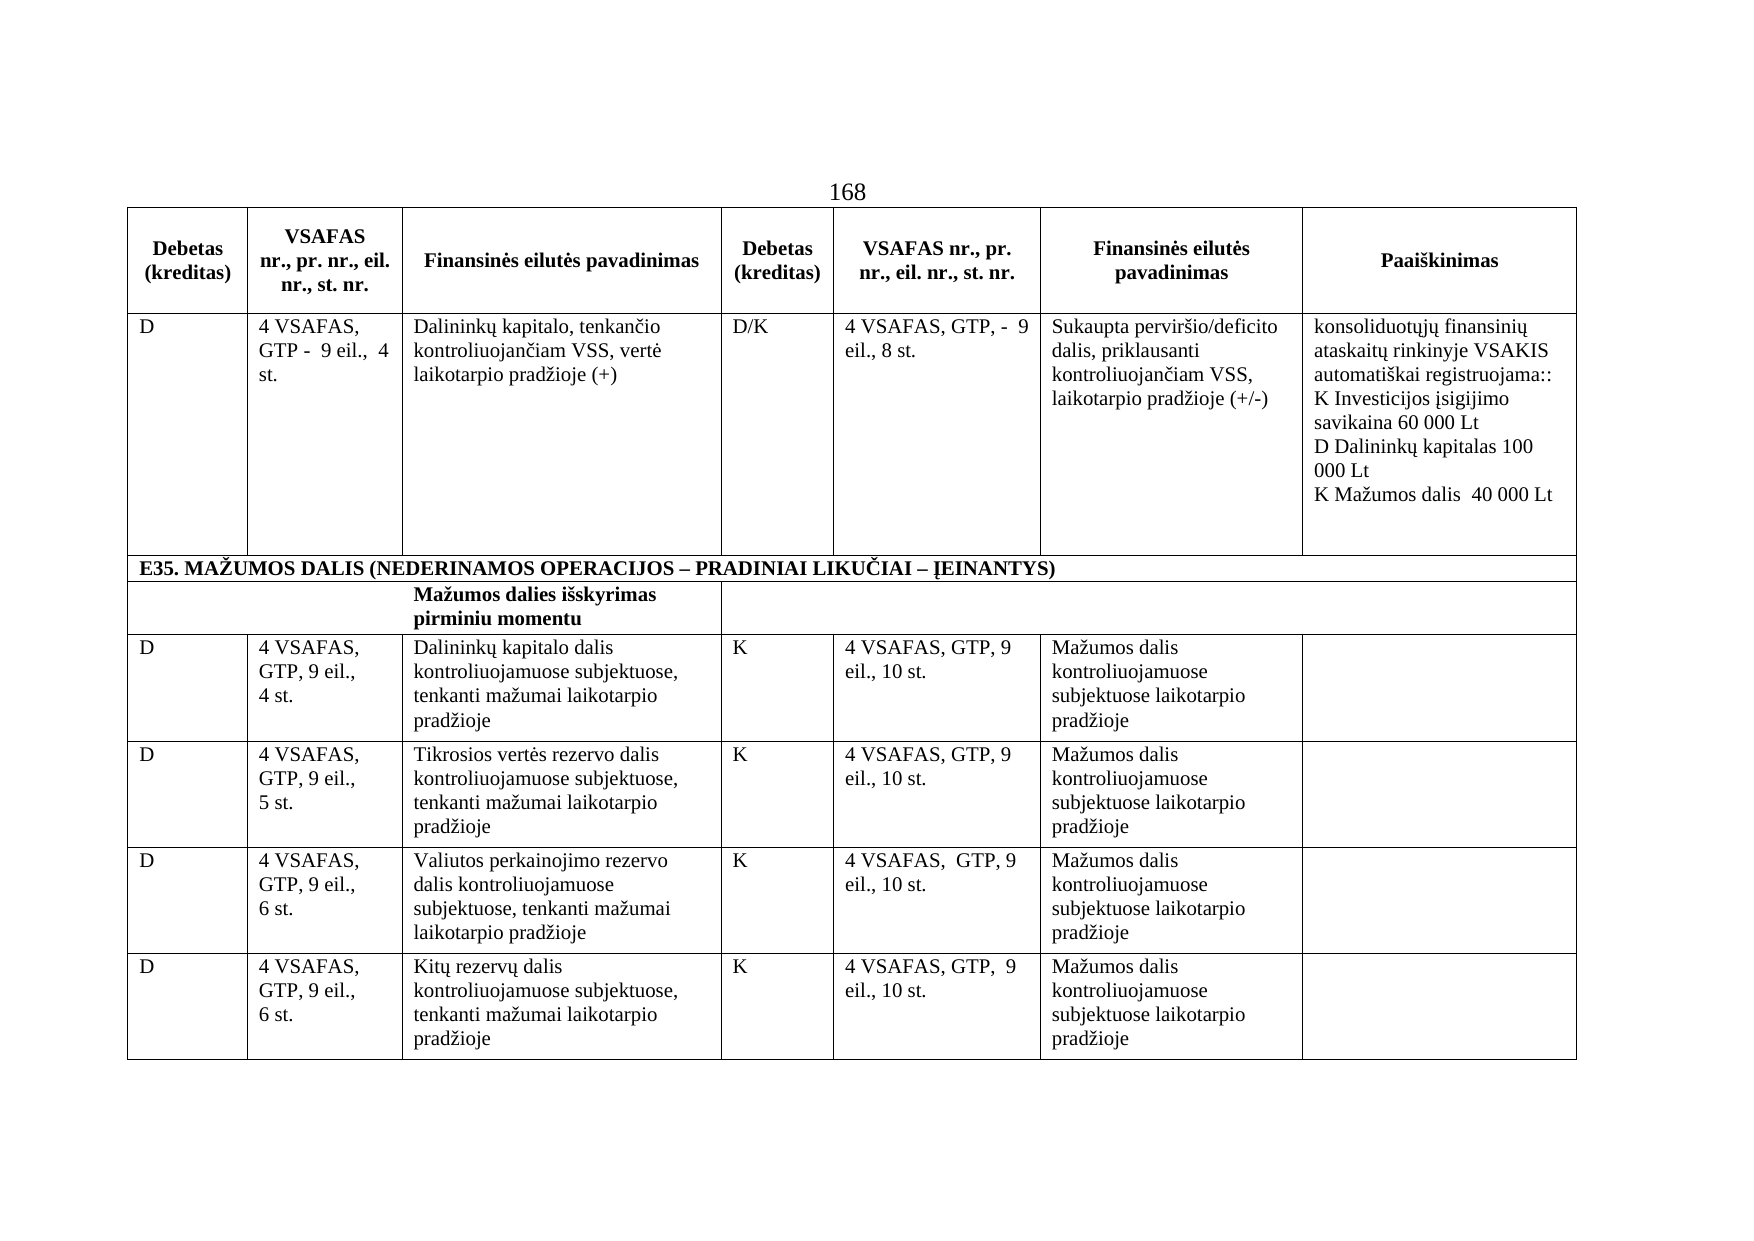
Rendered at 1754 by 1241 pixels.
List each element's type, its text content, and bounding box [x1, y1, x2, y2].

table_header Paaiškinimas [1303, 208, 1576, 313]
table_cell Valiutos perkainojimo rezervo dalis kontroliuojamuose subjektuose, tenkanti mažumai laikotarpio pradžioje [403, 848, 721, 953]
table_cell D/K [722, 314, 833, 554]
table_cell K [722, 635, 833, 741]
table_cell Mažumos dalis kontroliuojamuose subjektuose laikotarpio pradžioje [1041, 848, 1302, 953]
table_cell 4 VSAFAS, GTP, 9 eil., 6 st. [248, 954, 402, 1059]
table_cell Sukaupta perviršio/deficito dalis, priklausanti kontroliuojančiam VSS, laikotarpio pradžioje (+/-) [1041, 314, 1302, 554]
table_cell [1303, 742, 1576, 847]
table_cell 4 VSAFAS, GTP, 9 eil., 10 st. [834, 742, 1040, 847]
table_cell 4 VSAFAS, GTP, 9 eil., 5 st. [248, 742, 402, 847]
table_cell 4 VSAFAS, GTP, 9 eil., 6 st. [248, 848, 402, 953]
table_cell Kitų rezervų dalis kontroliuojamuose subjektuose, tenkanti mažumai laikotarpio pradžioje [403, 954, 721, 1059]
table_cell [1303, 635, 1576, 741]
table_cell [1303, 848, 1576, 953]
table_cell 4 VSAFAS, GTP, 9 eil., 10 st. [834, 954, 1040, 1059]
table_cell D [128, 954, 247, 1059]
table_cell [722, 582, 834, 634]
table_header VSAFAS nr., pr. nr., eil. nr., st. nr. [248, 208, 402, 313]
table_cell [128, 582, 247, 634]
table_cell [1303, 582, 1576, 634]
table_cell D [128, 848, 247, 953]
table_cell [834, 582, 1040, 634]
table_header Finansinės eilutės pavadinimas [403, 208, 721, 313]
table_cell Mažumos dalis kontroliuojamuose subjektuose laikotarpio pradžioje [1041, 635, 1302, 741]
table_cell Tikrosios vertės rezervo dalis kontroliuojamuose subjektuose, tenkanti mažumai laikotarpio pradžioje [403, 742, 721, 847]
table_cell 4 VSAFAS, GTP, 9 eil., 10 st. [834, 635, 1040, 741]
table_cell Dalininkų kapitalo dalis kontroliuojamuose subjektuose, tenkanti mažumai laikotarpio pradžioje [403, 635, 721, 741]
table_cell E35. MAŽUMOS DALIS (NEDERINAMOS OPERACIJOS – PRADINIAI LIKUČIAI – ĮEINANTYS) [128, 556, 1576, 581]
table_cell 4 VSAFAS, GTP, - 9 eil., 8 st. [834, 314, 1040, 554]
table_cell 4 VSAFAS, GTP, 9 eil., 4 st. [248, 635, 402, 741]
table_cell [248, 582, 402, 634]
table_cell [1303, 954, 1576, 1059]
table_cell 4 VSAFAS, GTP - 9 eil., 4 st. [248, 314, 402, 554]
table_cell K [722, 848, 833, 953]
table_cell K [722, 742, 833, 847]
table_cell Mažumos dalis kontroliuojamuose subjektuose laikotarpio pradžioje [1041, 954, 1302, 1059]
table_header Debetas (kreditas) [722, 208, 833, 313]
table_cell D [128, 742, 247, 847]
table_cell D [128, 635, 247, 741]
table_cell 4 VSAFAS, GTP, 9 eil., 10 st. [834, 848, 1040, 953]
table_cell Dalininkų kapitalo, tenkančio kontroliuojančiam VSS, vertė laikotarpio pradžioje (+) [403, 314, 721, 554]
table_cell [1040, 582, 1303, 634]
table_cell Mažumos dalis kontroliuojamuose subjektuose laikotarpio pradžioje [1041, 742, 1302, 847]
table_header Finansinės eilutės pavadinimas [1041, 208, 1302, 313]
table_cell Mažumos dalies išskyrimas pirminiu momentu [402, 582, 721, 634]
table_header VSAFAS nr., pr. nr., eil. nr., st. nr. [834, 208, 1040, 313]
table_cell D [128, 314, 247, 554]
table_cell konsoliduotųjų finansinių ataskaitų rinkinyje VSAKIS automatiškai registruojama:: K Investicijos įsigijimo savikaina 60 000 Lt D Dalininkų kapitalas 100 000 Lt K Mažumos dalis 40 000 Lt [1303, 314, 1576, 554]
table_cell K [722, 954, 833, 1059]
table_header Debetas (kreditas) [128, 208, 247, 313]
